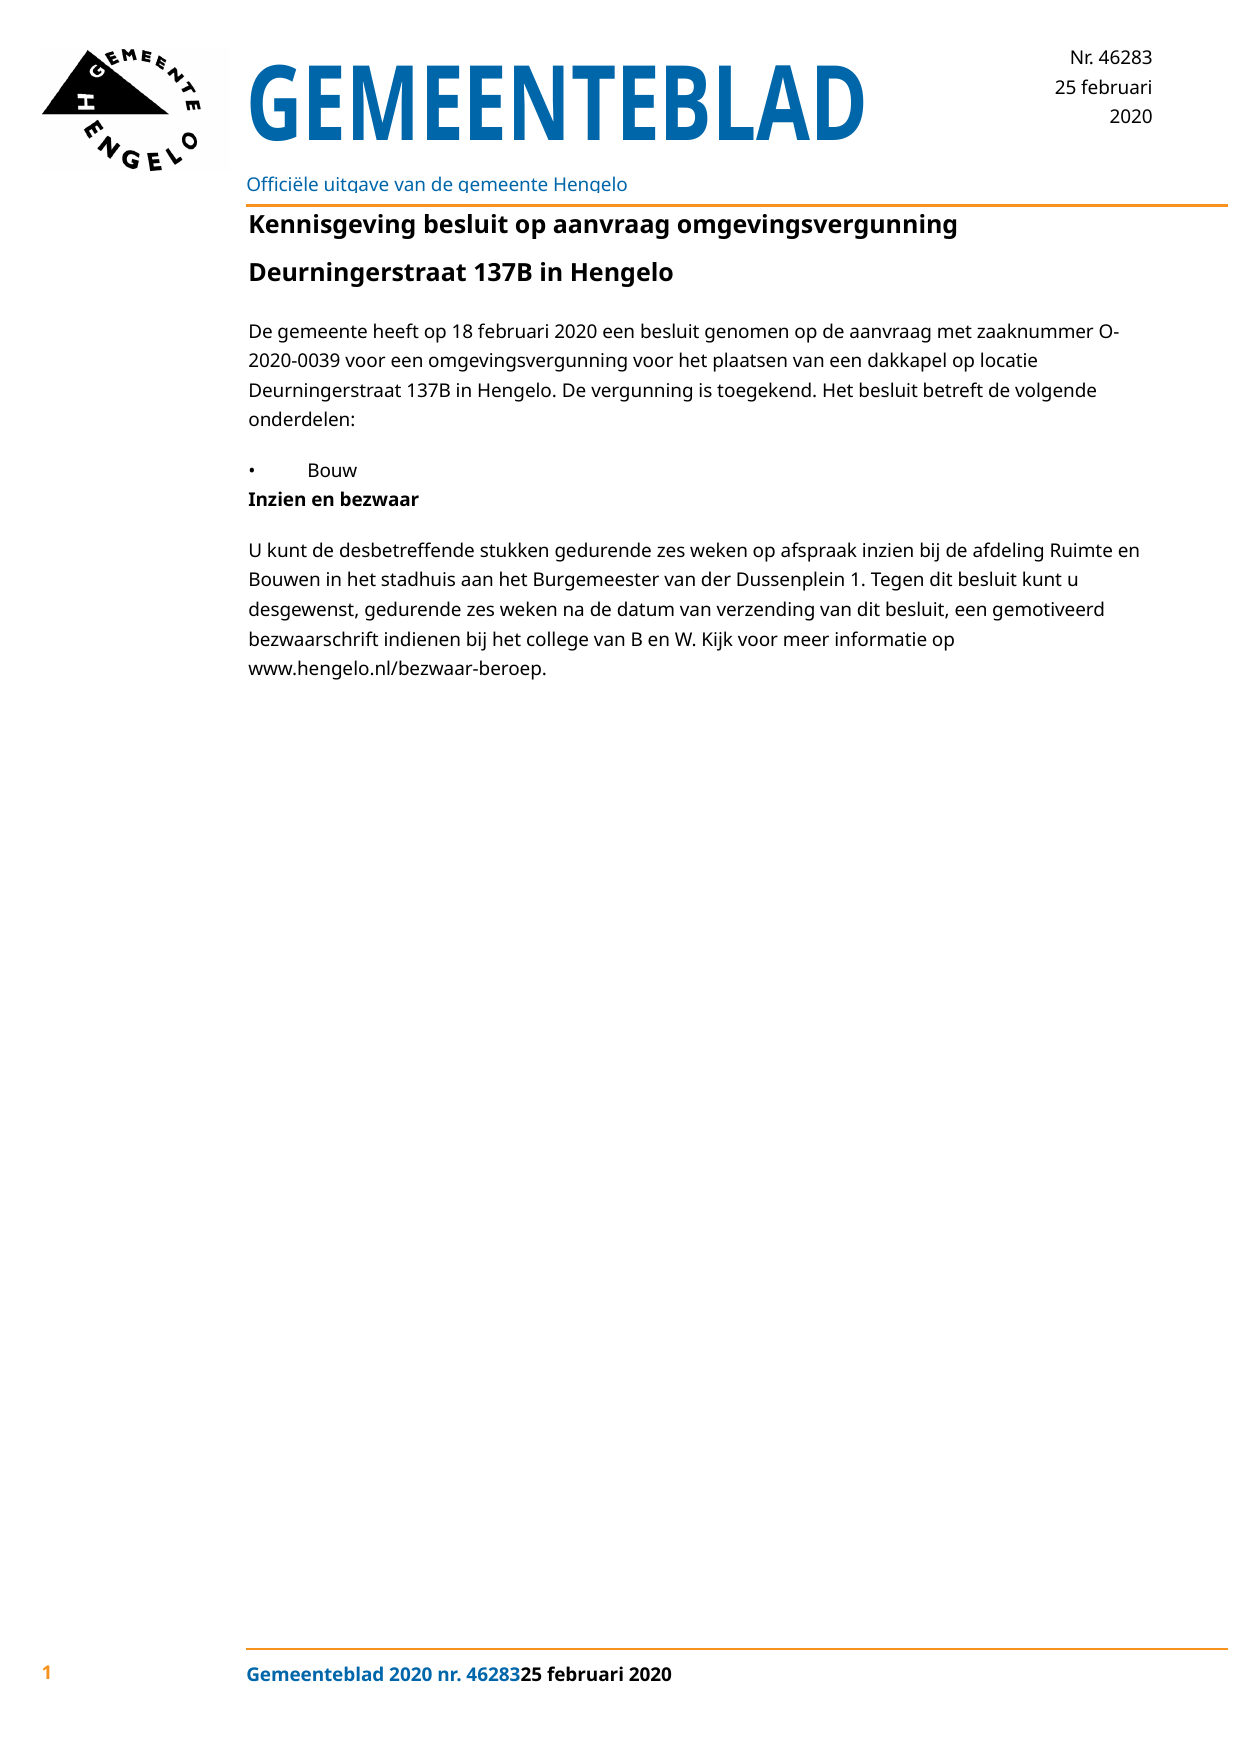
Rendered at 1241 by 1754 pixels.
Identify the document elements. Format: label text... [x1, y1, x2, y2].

list Bouw [248, 457, 1152, 483]
text De gemeente heeft op 18 februari 2020 een besluit genomen op de aanvraag met zaaknummer O-2020-0039 voor een omgevingsvergunning voor het plaatsen van een dakkapel op locatie Deurningerstraat 137B in Hengelo. De vergunning is toegekend. Het besluit betreft de volgende onderdelen: [248, 318, 1152, 432]
text Inzien en bezwaar [248, 487, 1152, 512]
text Kennisgeving besluit op aanvraag omgevingsvergunning Deurningerstraat 137B in Hengelo [248, 207, 1152, 288]
picture [41, 47, 231, 172]
text U kunt de desbetreffende stukken gedurende zes weken op afspraak inzien bij de afdeling Ruimte en Bouwen in het stadhuis aan het Burgemeester van der Dussenplein 1. Tegen dit besluit kunt u desgewenst, gedurende zes weken na de datum van verzending van dit besluit, een gemotiveerd bezwaarschrift indienen bij het college van B en W. Kijk voor meer informatie op www.hengelo.nl/bezwaar-beroep. [248, 537, 1152, 681]
